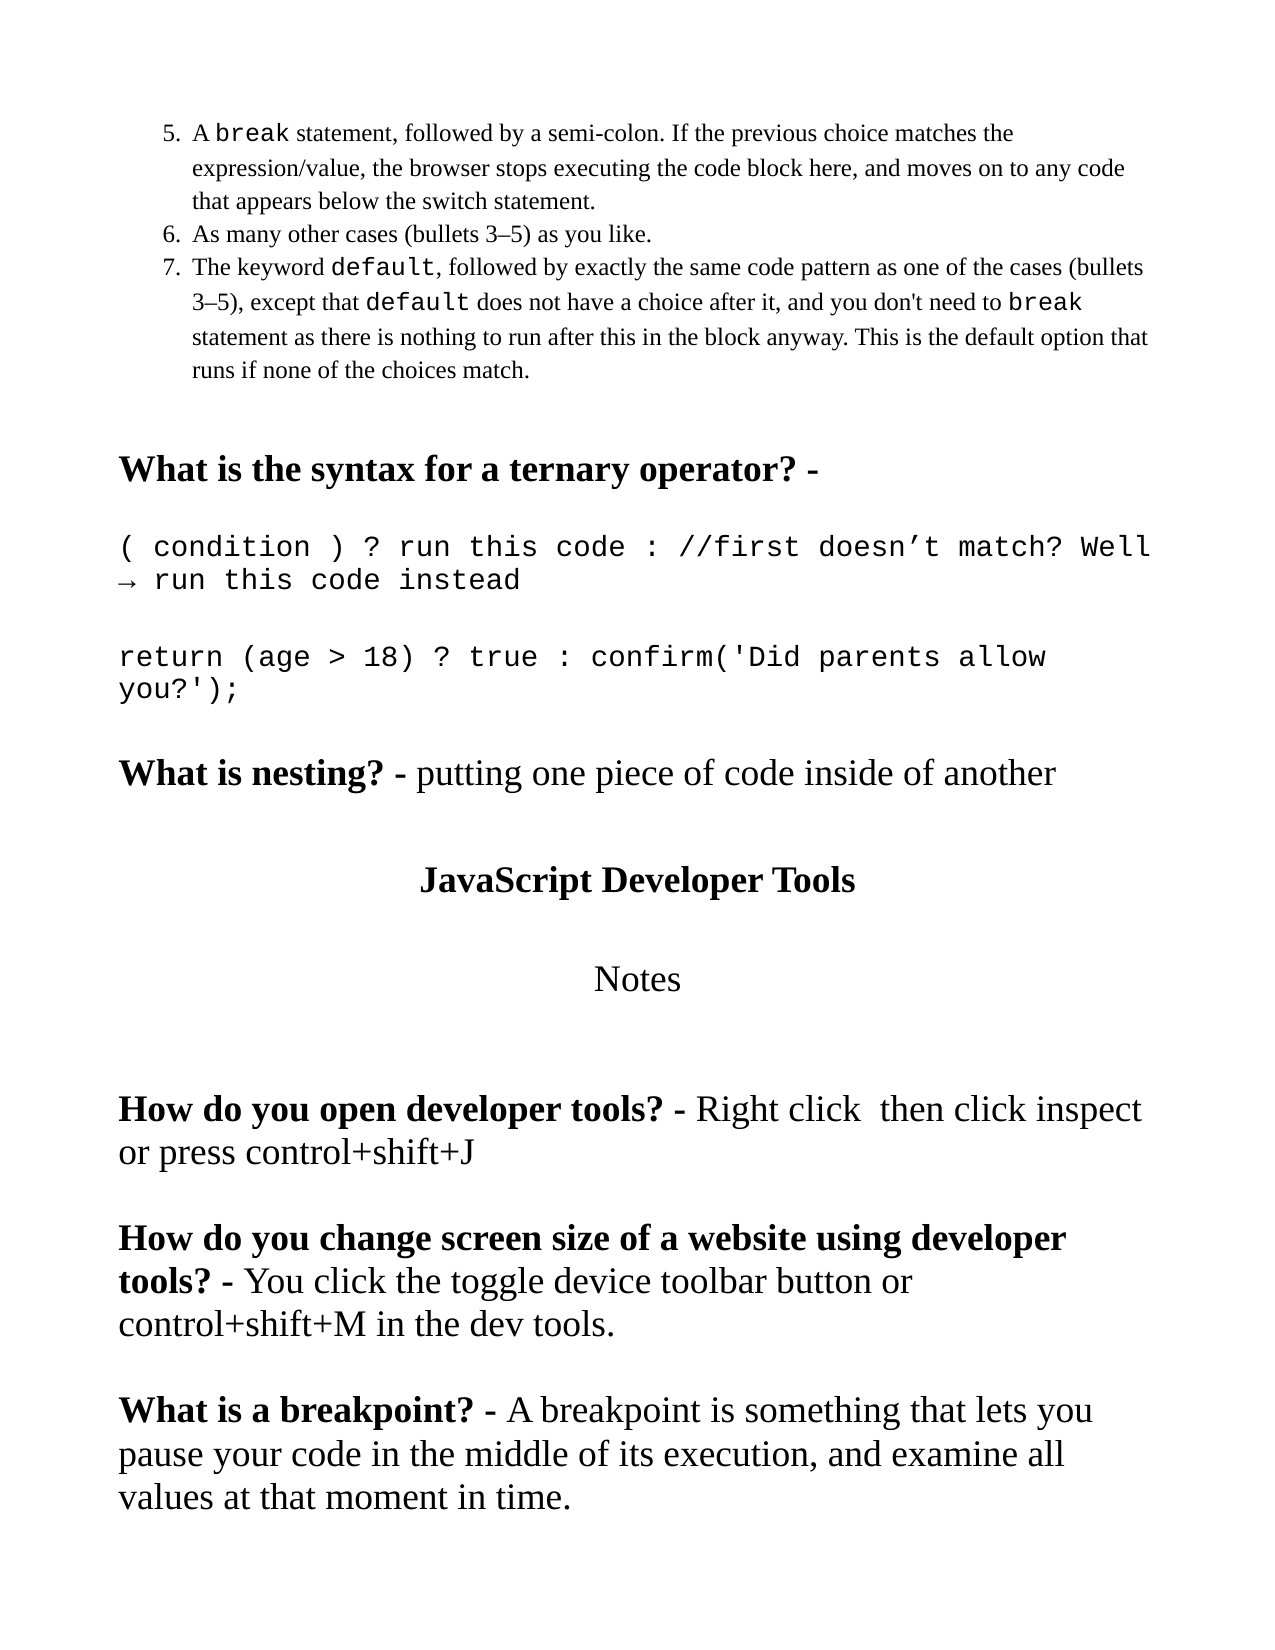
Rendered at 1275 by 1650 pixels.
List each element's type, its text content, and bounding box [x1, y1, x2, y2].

subtitle JavaScript Developer Tools [118, 858, 1157, 901]
text How do you open developer tools? - Right click then click inspect or press control+shift+J [118, 1086, 1157, 1172]
list As many other cases (bullets 3–5) as you like. [162, 219, 1157, 248]
list A break statement, followed by a semi-colon. If the previous choice matches the expression/value, the browser stops executing the code block here, and moves on to any code that appears below the switch statement. [162, 118, 1157, 215]
text What is the syntax for a ternary operator? - [118, 446, 1157, 489]
text How do you change screen size of a website using developer tools? - You click the toggle device toolbar button or control+shift+M in the dev tools. [118, 1215, 1157, 1345]
text ( condition ) ? run this code : //first doesn’t match? Well → run this code instead [118, 532, 1157, 598]
text What is nesting? - putting one piece of code inside of another [118, 751, 1157, 794]
list The keyword default, followed by exactly the same code pattern as one of the cases (bullets 3–5), except that default does not have a choice after it, and you don't need to break statement as there is nothing to run after this in the block anyway. This is the default option that runs if none of the choices match. [162, 252, 1157, 384]
text What is a breakpoint? - A breakpoint is something that lets you pause your code in the middle of its execution, and examine all values at that moment in time. [118, 1388, 1157, 1517]
text Notes [118, 957, 1157, 1000]
text return (age > 18) ? true : confirm('Did parents allow you?'); [118, 642, 1157, 708]
